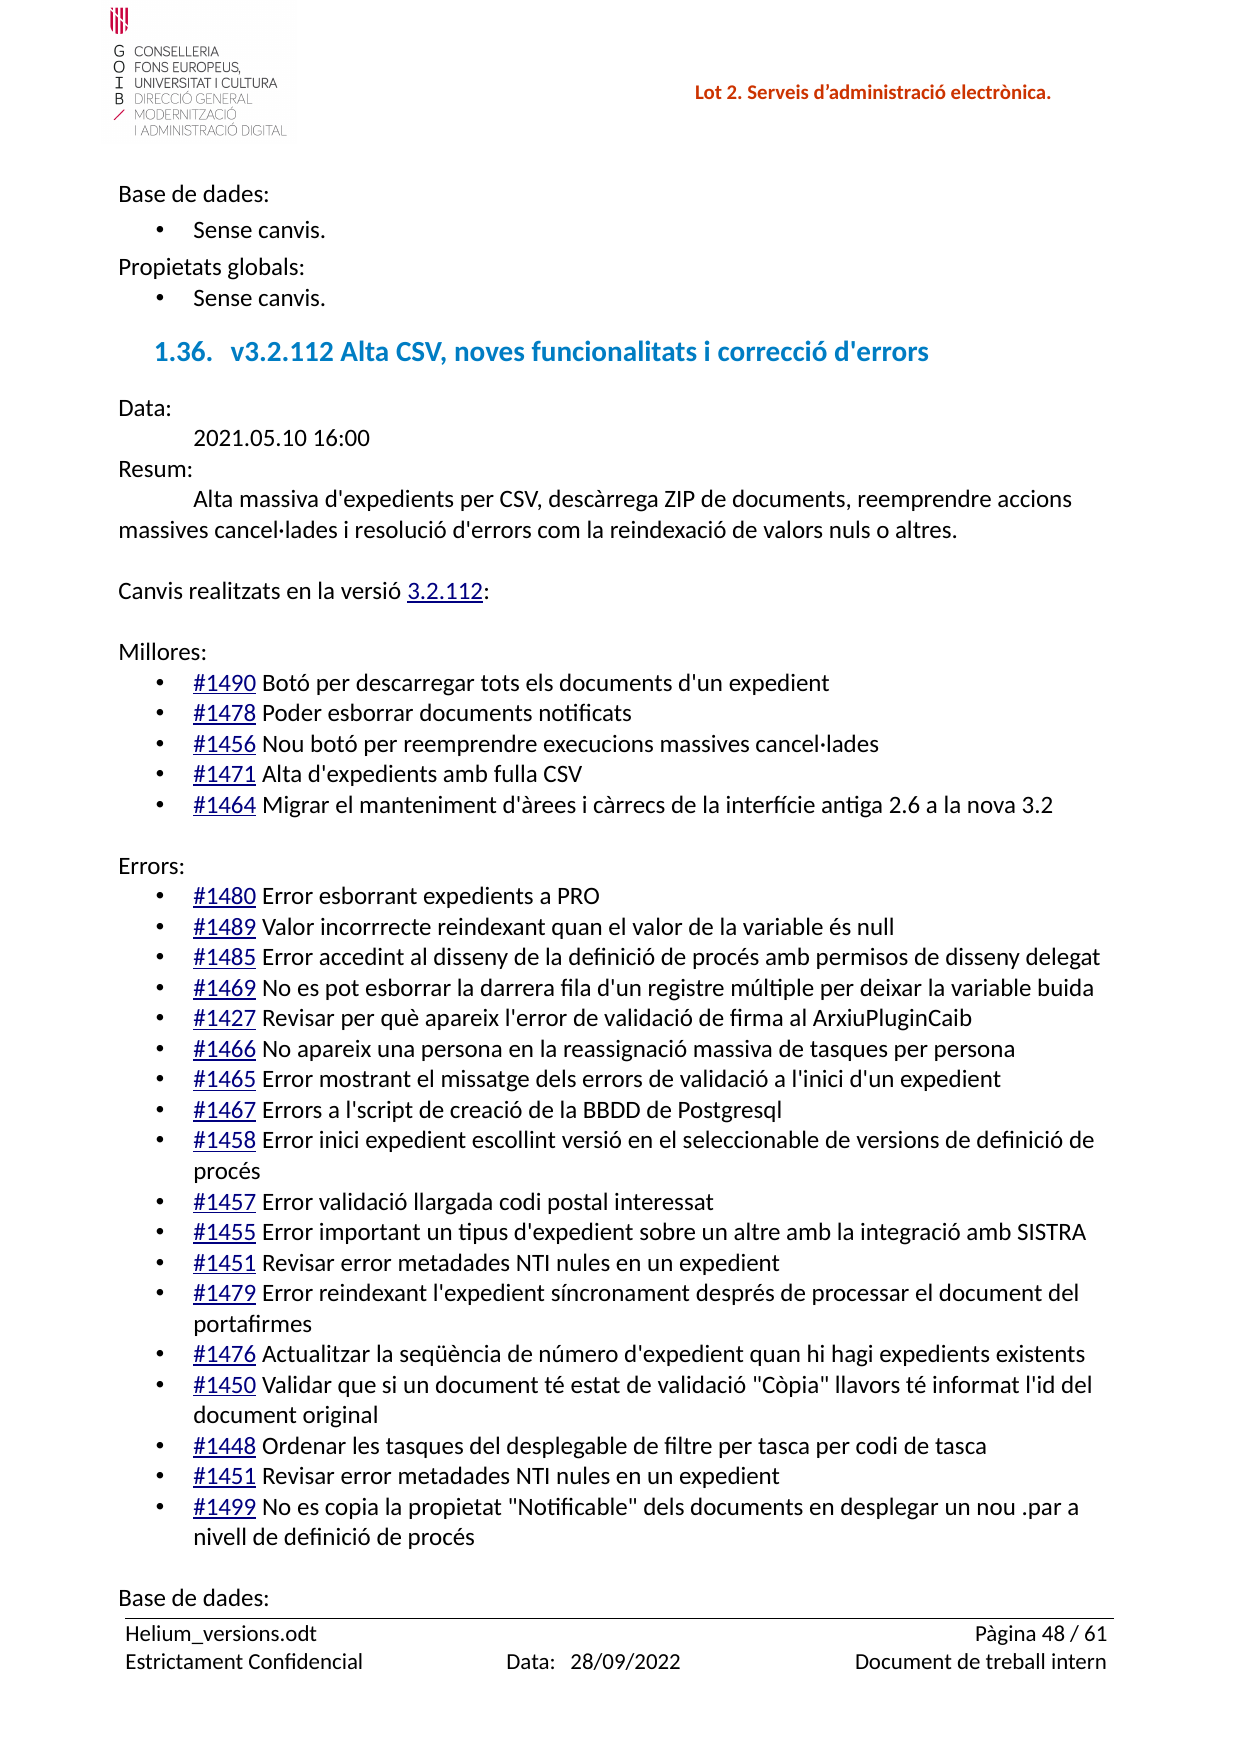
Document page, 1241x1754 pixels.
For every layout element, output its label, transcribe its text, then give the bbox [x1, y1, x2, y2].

text Base de dades: [118, 1582, 1122, 1613]
text Resum: [118, 453, 1122, 484]
picture [100, 0, 297, 144]
list #1478 Poder esborrar documents notificats [156, 697, 1122, 728]
text Data: [118, 392, 1122, 423]
list #1480 Error esborrant expedients a PRO [156, 880, 1122, 911]
list #1467 Errors a l'script de creació de la BBDD de Postgresql [156, 1094, 1122, 1124]
list #1489 Valor incorrrecte reindexant quan el valor de la variable és null [156, 911, 1122, 941]
list #1471 Alta d'expedients amb fulla CSV [156, 758, 1122, 789]
list #1479 Error reindexant l'expedient síncronament després de processar el document del portafirmes [156, 1277, 1122, 1338]
list #1451 Revisar error metadades NTI nules en un expedient [156, 1247, 1122, 1277]
text Alta massiva d'expedients per CSV, descàrrega ZIP de documents, reemprendre accions massives cancel·lades i resolució d'errors com la reindexació de valors nuls o altres. [118, 484, 1122, 545]
list #1456 Nou botó per reemprendre execucions massives cancel·lades [156, 728, 1122, 758]
list #1450 Validar que si un document té estat de validació "Còpia" llavors té informat l'id del document original [156, 1369, 1122, 1430]
list #1464 Migrar el manteniment d'àrees i càrrecs de la interfície antiga 2.6 a la nova 3.2 [156, 789, 1122, 819]
text 2021.05.10 16:00 [118, 423, 1122, 453]
list #1427 Revisar per què apareix l'error de validació de firma al ArxiuPluginCaib [156, 1002, 1122, 1033]
list #1490 Botó per descarregar tots els documents d'un expedient [156, 667, 1122, 697]
list #1457 Error validació llargada codi postal interessat [156, 1186, 1122, 1216]
list Sense canvis. [156, 215, 1122, 245]
list #1476 Actualitzar la seqüència de número d'expedient quan hi hagi expedients existents [156, 1338, 1122, 1369]
text Millores: [118, 636, 1122, 667]
list #1485 Error accedint al disseny de la definició de procés amb permisos de disseny delegat [156, 941, 1122, 972]
list Sense canvis. [156, 282, 1122, 312]
text Errors: [118, 850, 1122, 880]
list #1465 Error mostrant el missatge dels errors de validació a l'inici d'un expedient [156, 1063, 1122, 1094]
list #1466 No apareix una persona en la reassignació massiva de tasques per persona [156, 1033, 1122, 1063]
list #1458 Error inici expedient escollint versió en el seleccionable de versions de definició de procés [156, 1124, 1122, 1186]
list #1448 Ordenar les tasques del desplegable de filtre per tasca per codi de tasca [156, 1430, 1122, 1460]
list #1455 Error important un tipus d'expedient sobre un altre amb la integració amb SISTRA [156, 1216, 1122, 1247]
list #1499 No es copia la propietat "Notificable" dels documents en desplegar un nou .par a nivell de definició de procés [156, 1491, 1122, 1552]
text Propietats globals: [118, 251, 1122, 282]
subtitle v3.2.112 Alta CSV, noves funcionalitats i correcció d'errors [153, 333, 1122, 368]
list #1469 No es pot esborrar la darrera fila d'un registre múltiple per deixar la variable buida [156, 972, 1122, 1002]
list #1451 Revisar error metadades NTI nules en un expedient [156, 1460, 1122, 1491]
text Base de dades: [118, 178, 1122, 209]
text Canvis realitzats en la versió 3.2.112: [118, 575, 1122, 606]
